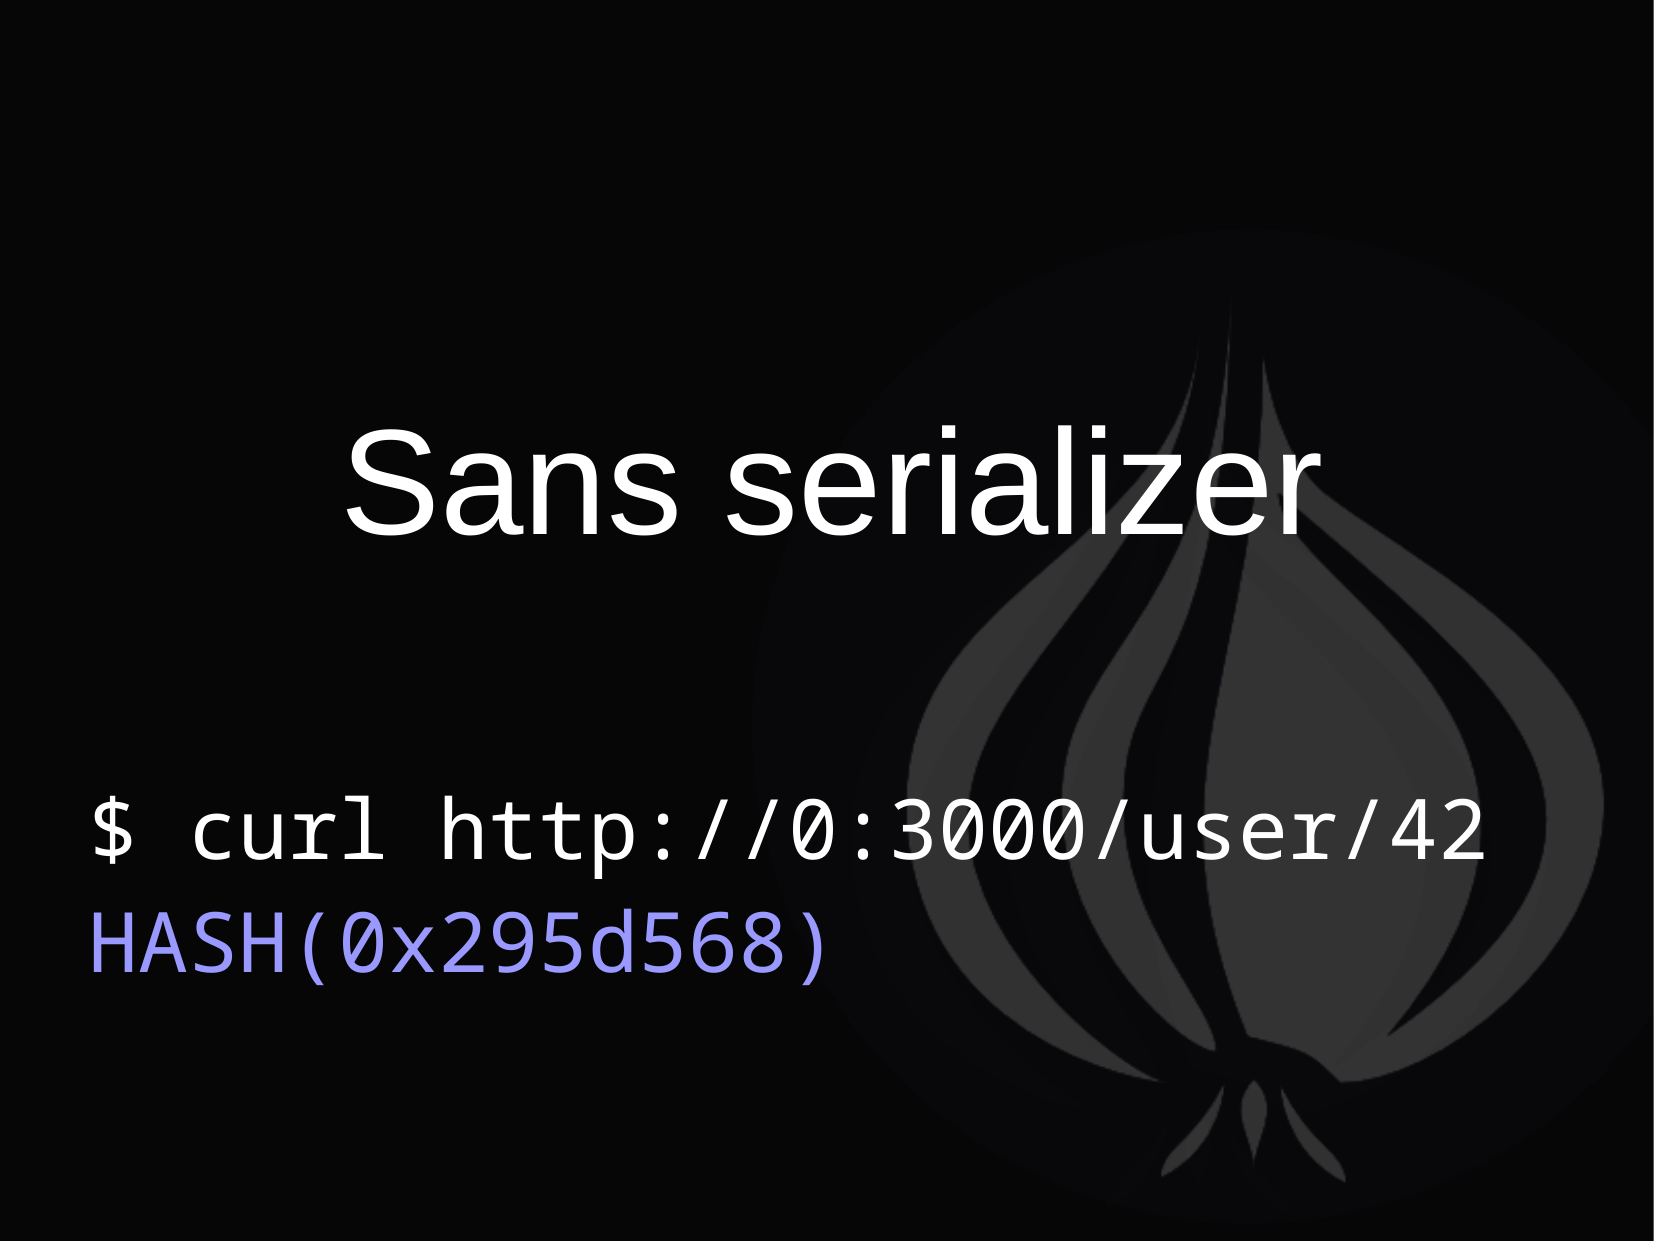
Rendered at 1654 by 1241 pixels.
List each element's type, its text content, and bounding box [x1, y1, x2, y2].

picture [0, 0, 1654, 1241]
subtitle Sans serializer $ curl http://0:3000/user/42 HASH(0x295d568) [88, 214, 1577, 1182]
